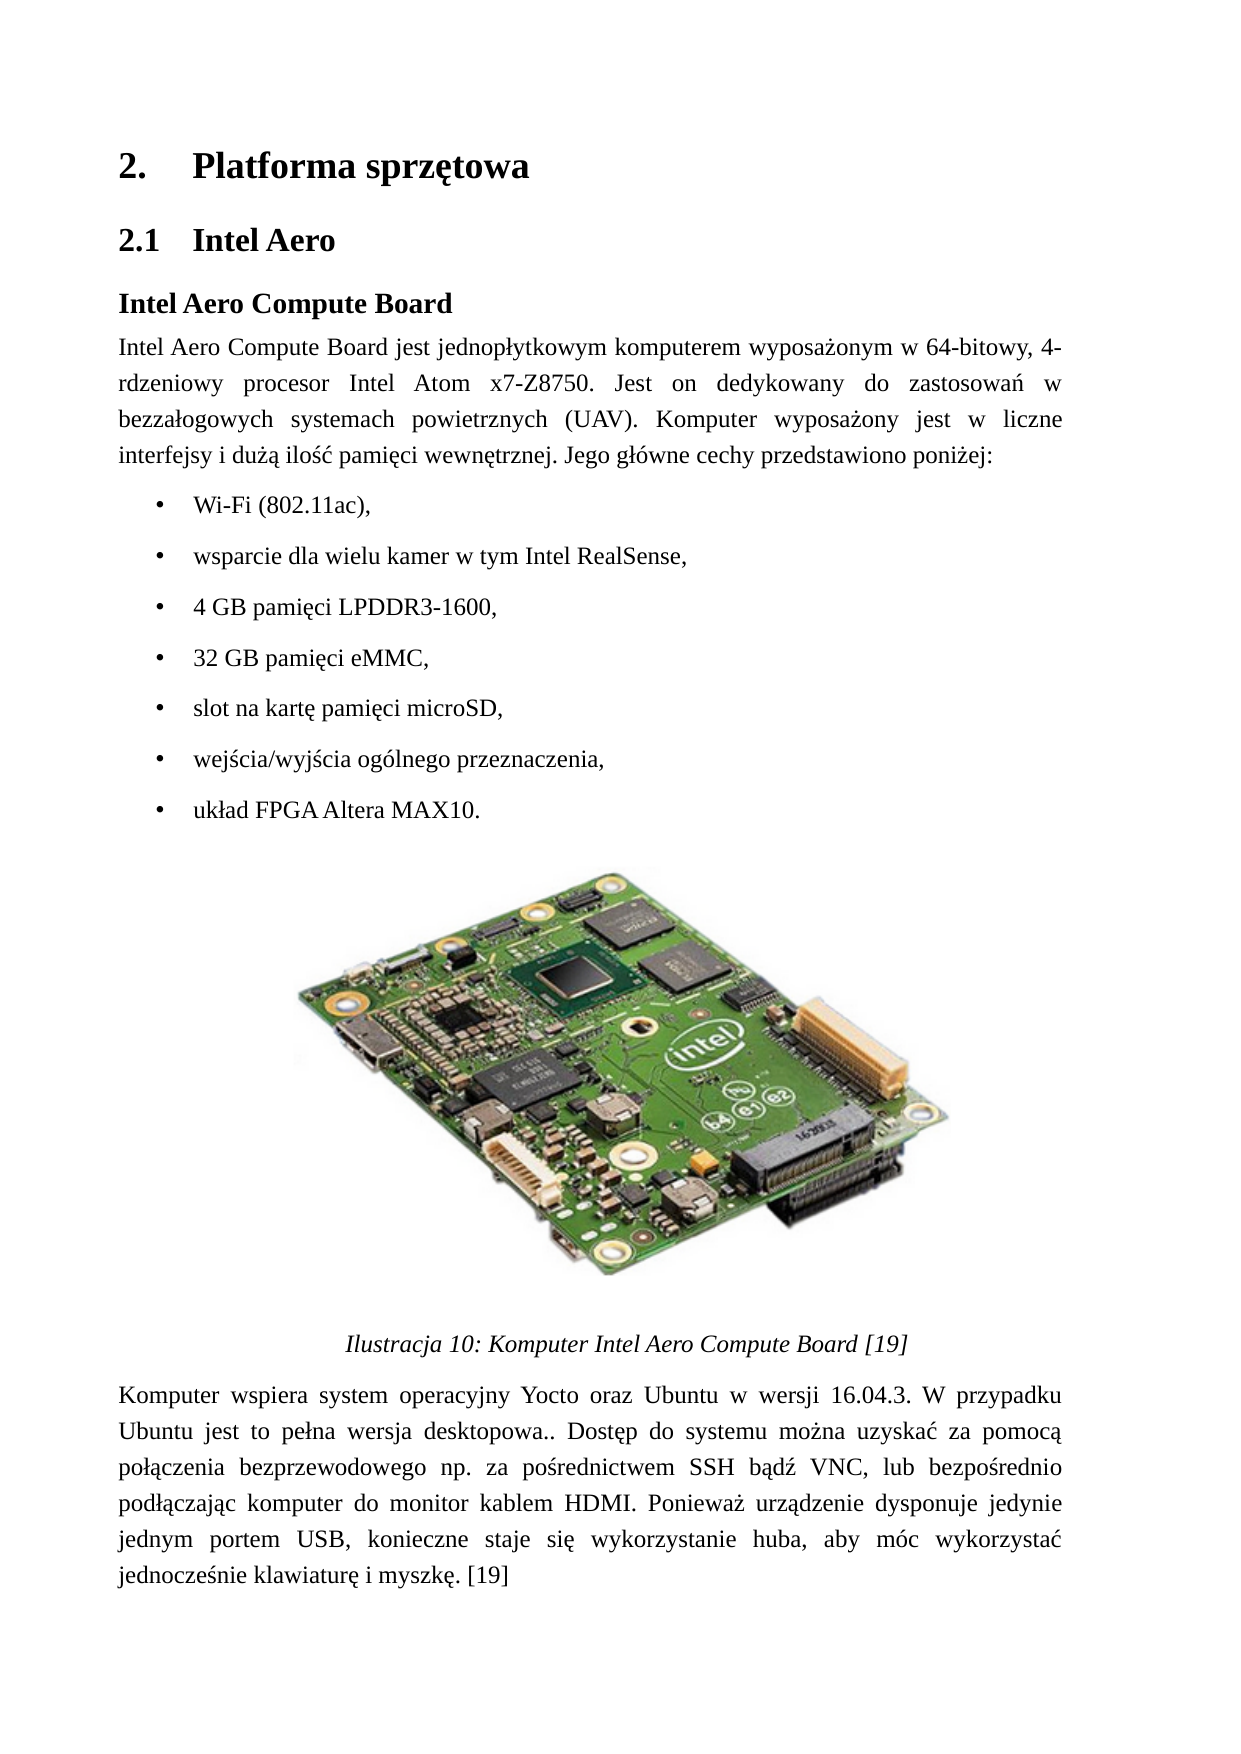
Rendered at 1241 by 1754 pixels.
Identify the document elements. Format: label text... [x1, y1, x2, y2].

list Wi-Fi (802.11ac), [156, 491, 1063, 519]
picture [291, 858, 965, 1324]
text Komputer wspiera system operacyjny Yocto oraz Ubuntu w wersji 16.04.3. W przypadku Ubuntu jest to pełna wersja desktopowa.. Dostęp do systemu można uzyskać za pomocą połączenia bezprzewodowego np. za pośrednictwem SSH bądź VNC, lub bezpośrednio podłączając komputer do monitor kablem HDMI. Ponieważ urządzenie dysponuje jedynie jednym portem USB, konieczne staje się wykorzystanie huba, aby móc wykorzystać jednocześnie klawiaturę i myszkę. [19] [118, 1380, 1063, 1588]
list 32 GB pamięci eMMC, [156, 643, 1063, 672]
text Intel Aero Compute Board jest jednopłytkowym komputerem wyposażonym w 64-bitowy, 4-rdzeniowy procesor Intel Atom x7-Z8750. Jest on dedykowany do zastosowań w bezzałogowych systemach powietrznych (UAV). Komputer wyposażony jest w liczne interfejsy i dużą ilość pamięci wewnętrznej. Jego główne cechy przedstawiono poniżej: [118, 332, 1063, 469]
list Ilustracja 10: Komputer Intel Aero Compute Board [19] [291, 1324, 965, 1358]
list slot na kartę pamięci microSD, [156, 693, 1063, 722]
subtitle Intel Aero [118, 220, 1063, 259]
list wsparcie dla wielu kamer w tym Intel RealSense, [156, 541, 1063, 570]
subtitle Intel Aero Compute Board [118, 286, 1063, 319]
list układ FPGA Altera MAX10. [156, 795, 1063, 824]
list 4 GB pamięci LPDDR3-1600, [156, 592, 1063, 621]
subtitle Platforma sprzętowa [118, 143, 1063, 187]
list wejścia/wyjścia ogólnego przeznaczenia, [156, 744, 1063, 773]
